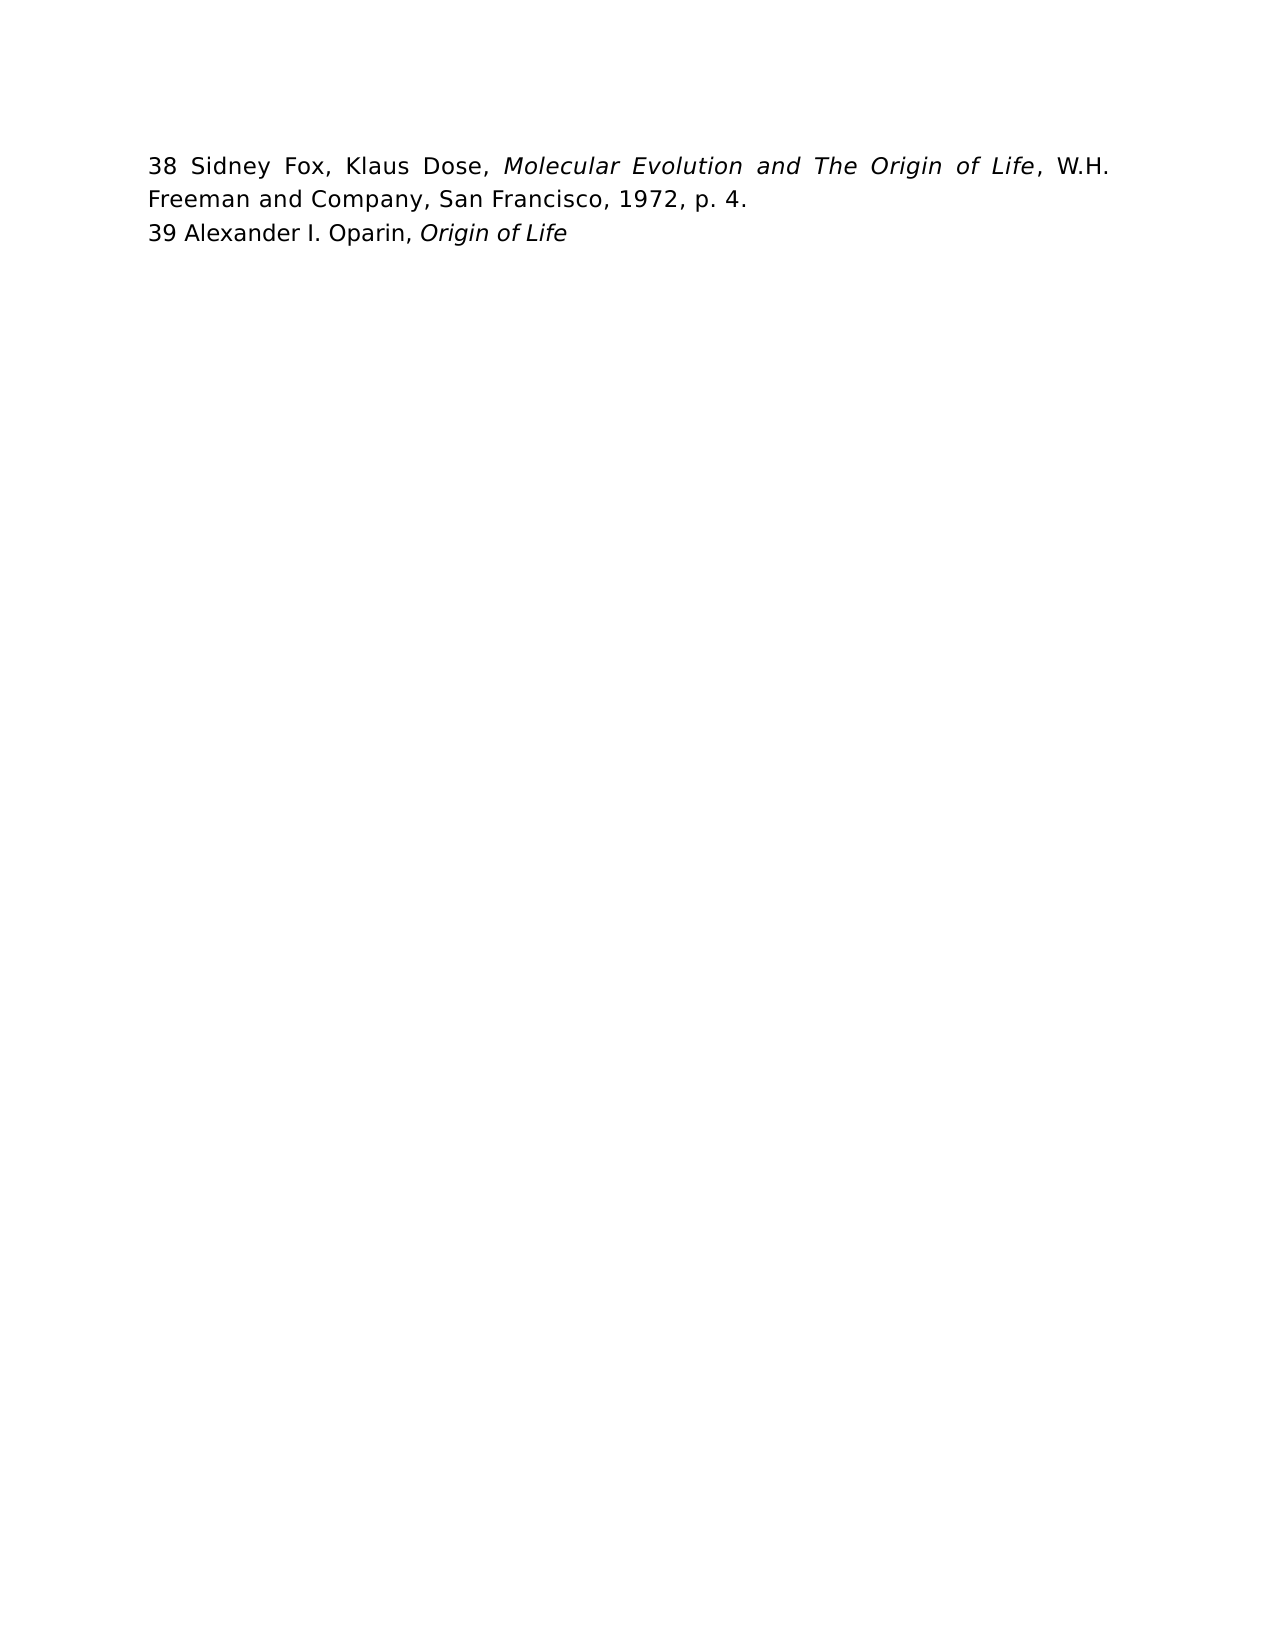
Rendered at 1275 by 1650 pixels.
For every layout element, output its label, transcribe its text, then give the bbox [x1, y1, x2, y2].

text 39 Alexander I. Oparin, Origin of Life [148, 214, 1110, 248]
text 38 Sidney Fox, Klaus Dose, Molecular Evolution and The Origin of Life, W.H. Freeman and Company, San Francisco, 1972, p. 4. [148, 148, 1110, 214]
